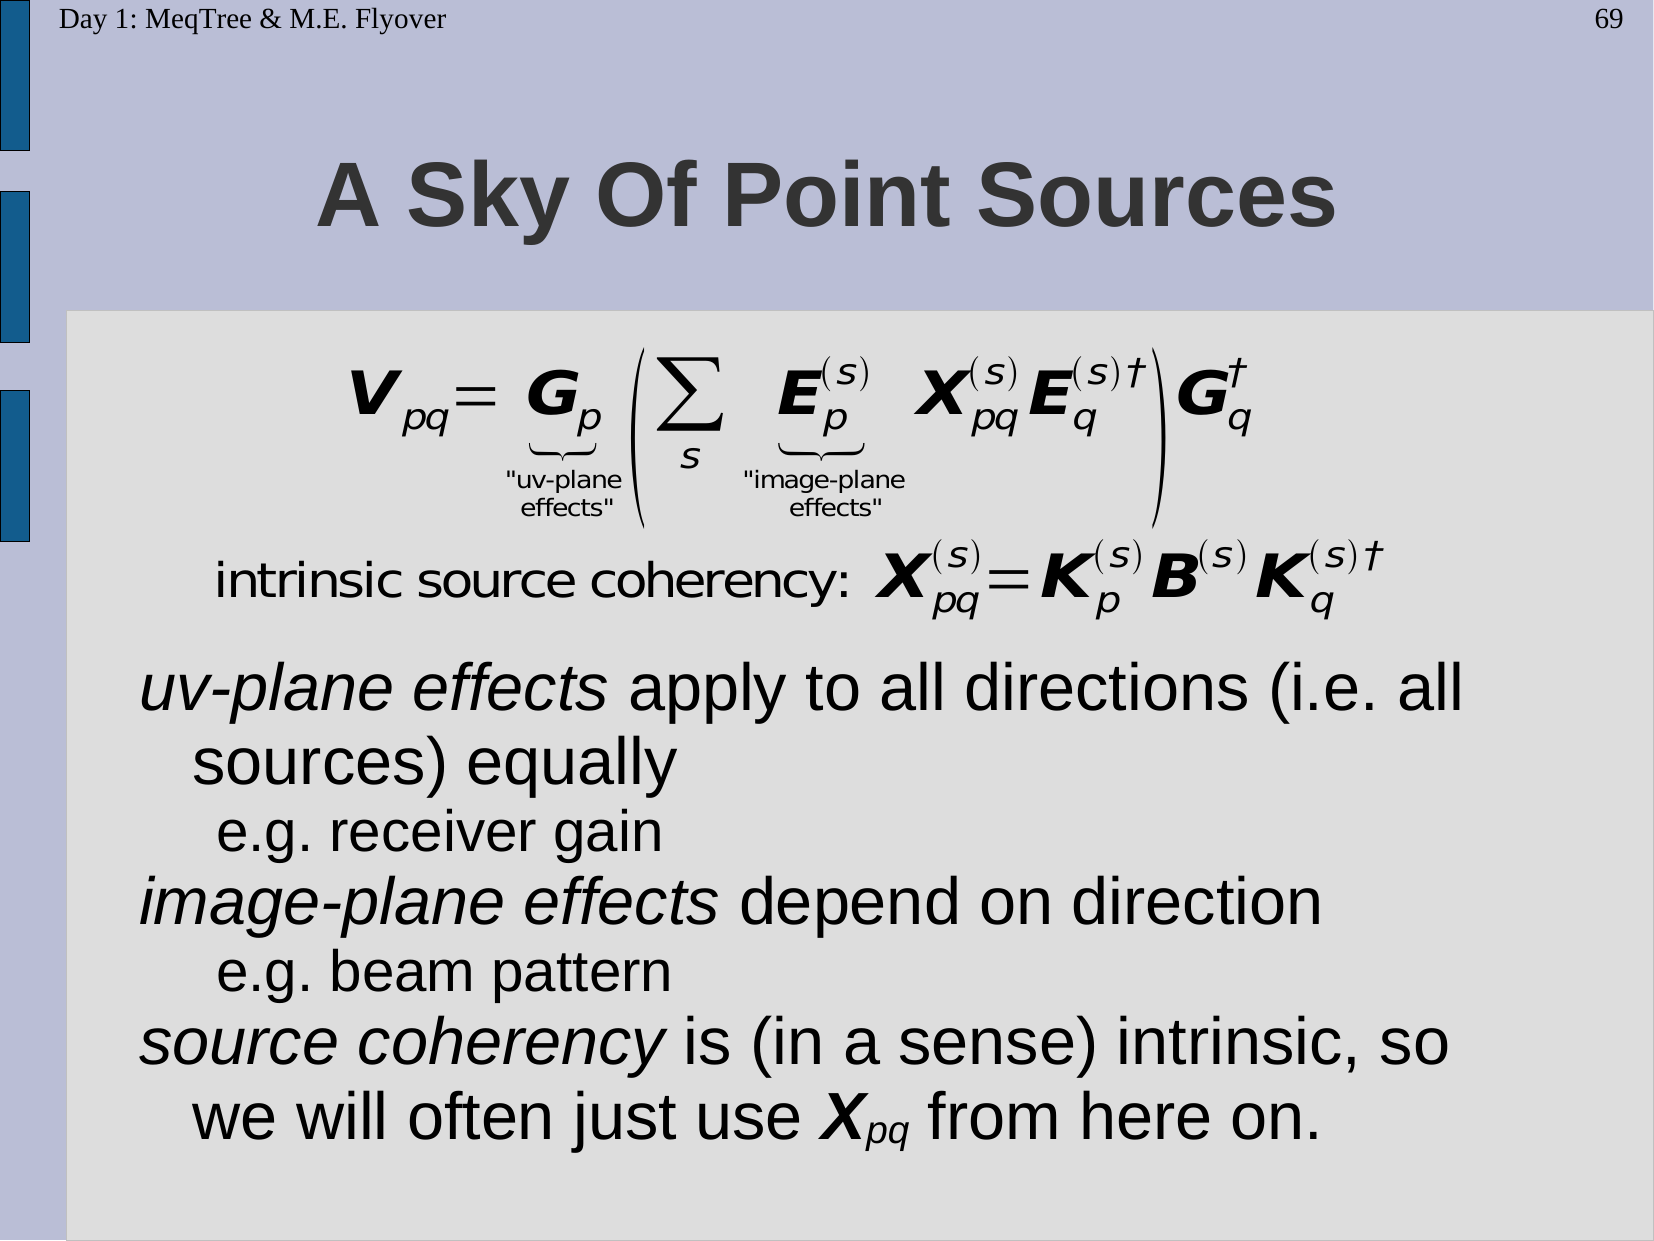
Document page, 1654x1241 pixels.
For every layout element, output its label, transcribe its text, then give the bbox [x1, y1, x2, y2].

title A Sky Of Point Sources [121, 91, 1534, 299]
list uv-plane effects apply to all directions (i.e. all sources) equally e.g. receiver gain image-plane effects depend on direction e.g. beam pattern source coherency is (in a sense) intrinsic, so we will often just use Xpq from here on. [121, 649, 1534, 1196]
chart [206, 343, 1388, 622]
